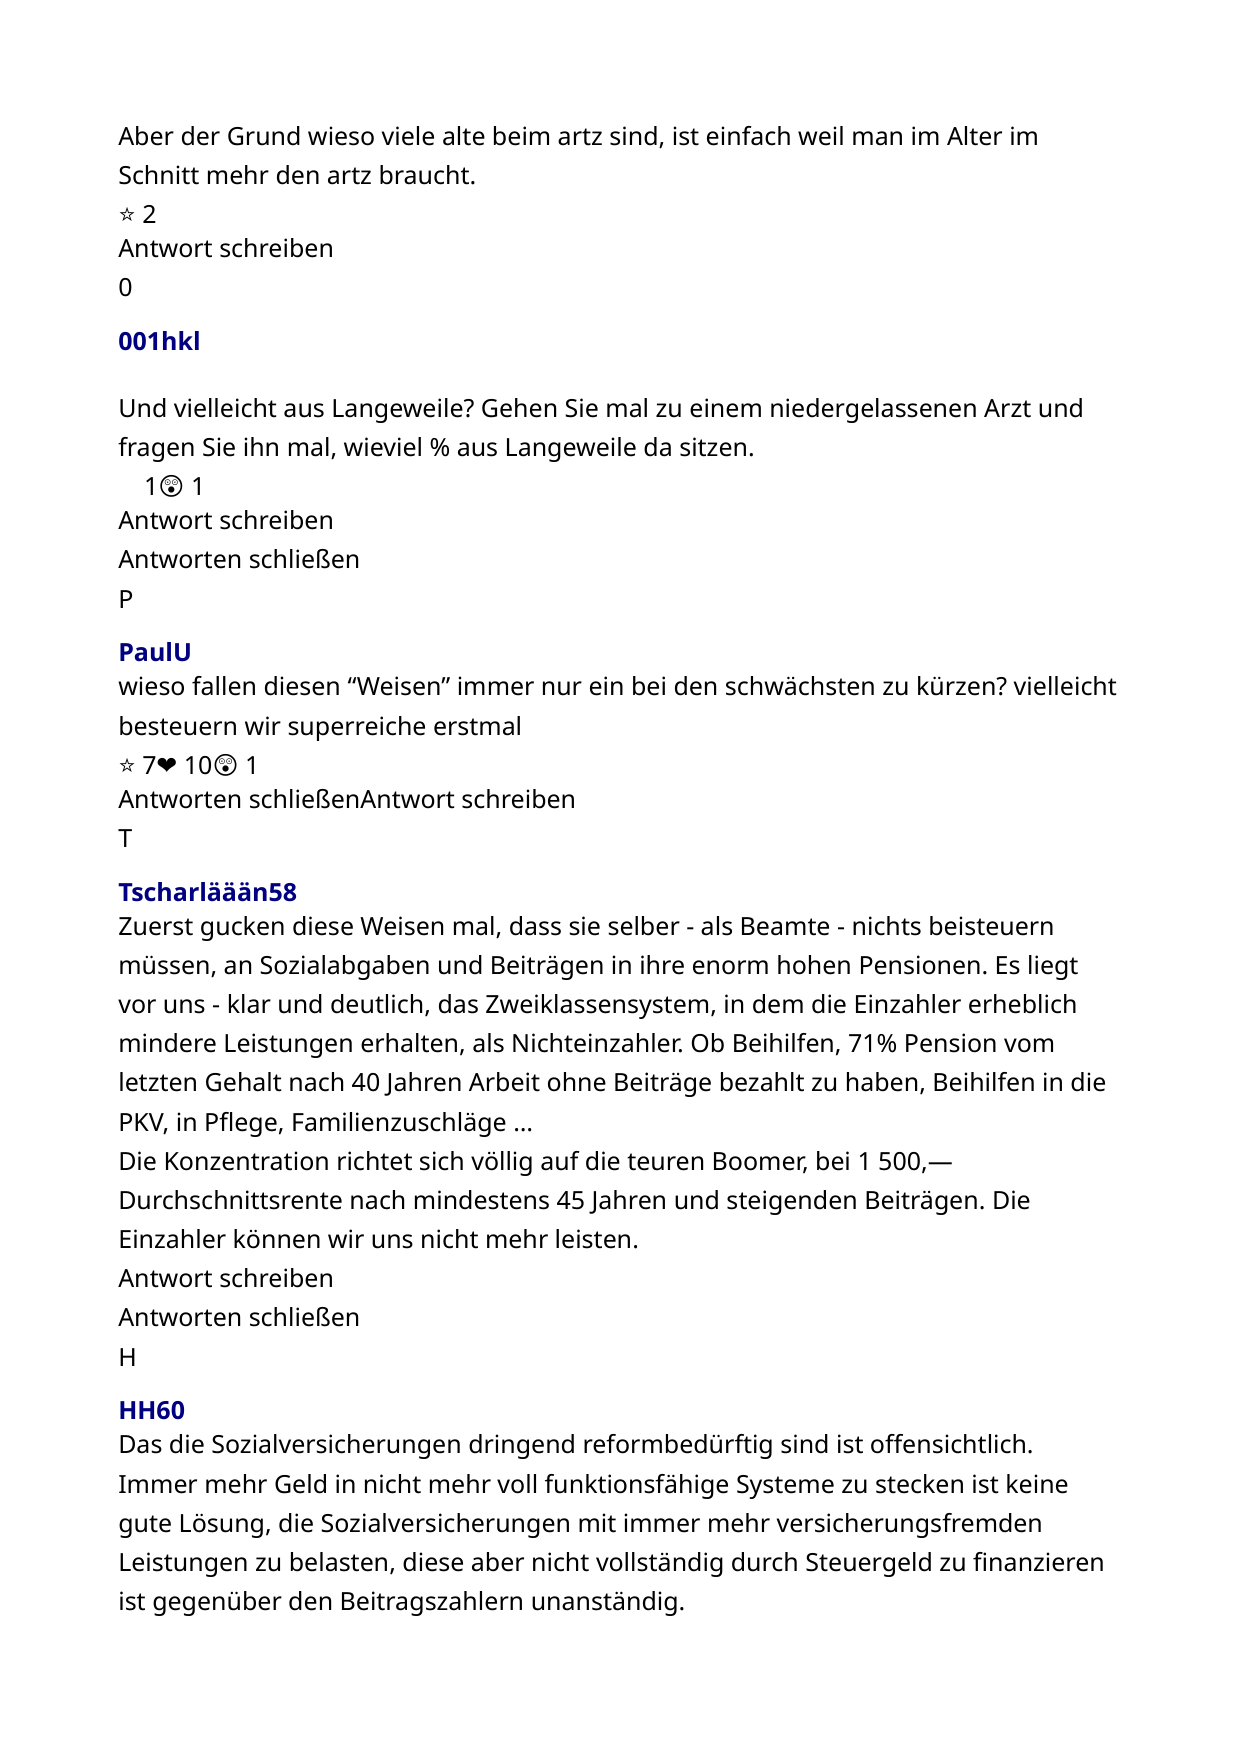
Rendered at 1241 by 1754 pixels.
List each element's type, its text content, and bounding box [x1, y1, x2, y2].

subtitle HH60 [118, 1393, 1122, 1427]
text Und vielleicht aus Langeweile? Gehen Sie mal zu einem niedergelassenen Arzt und fragen Sie ihn mal, wieviel % aus Langeweile da sitzen. [118, 391, 1122, 464]
text Antwort schreiben [118, 503, 1122, 537]
text ⭐️ 2 [118, 196, 1122, 231]
subtitle 001hkl [118, 323, 1122, 357]
text Antwort schreiben [118, 1261, 1122, 1295]
text wieso fallen diesen “Weisen” immer nur ein bei den schwächsten zu kürzen? vielleicht besteuern wir superreiche erstmal [118, 669, 1122, 742]
text Zuerst gucken diese Weisen mal, dass sie selber - als Beamte - nichts beisteuern müssen, an Sozialabgaben und Beiträgen in ihre enorm hohen Pensionen. Es liegt vor uns - klar und deutlich, das Zweiklassensystem, in dem die Einzahler erheblich mindere Leistungen erhalten, als Nichteinzahler. Ob Beihilfen, 71% Pension vom letzten Gehalt nach 40 Jahren Arbeit ohne Beiträge bezahlt zu haben, Beihilfen in die PKV, in Pflege, Familienzuschläge … [118, 908, 1122, 1138]
text Antworten schließen [118, 1300, 1122, 1334]
text Immer mehr Geld in nicht mehr voll funktionsfähige Systeme zu stecken ist keine gute Lösung, die Sozialversicherungen mit immer mehr versicherungsfremden Leistungen zu belasten, diese aber nicht vollständig durch Steuergeld zu finanzieren ist gegenüber den Beitragszahlern unanständig. [118, 1466, 1122, 1618]
text T [118, 821, 1122, 855]
subtitle PaulU [118, 635, 1122, 669]
text Antworten schließenAntwort schreiben [118, 781, 1122, 816]
text ⭐️ 7❤️ 10😲 1 [118, 747, 1122, 781]
text Die Konzentration richtet sich völlig auf die teuren Boomer, bei 1 500,— Durchschnittsrente nach mindestens 45 Jahren und steigenden Beiträgen. Die Einzahler können wir uns nicht mehr leisten. [118, 1143, 1122, 1256]
text P [118, 581, 1122, 615]
subtitle Tscharläään58 [118, 874, 1122, 908]
text H [118, 1339, 1122, 1373]
text Antworten schließen [118, 542, 1122, 576]
text Das die Sozialversicherungen dringend reformbedürftig sind ist offensichtlich. [118, 1427, 1122, 1461]
text 0 [118, 270, 1122, 304]
text Aber der Grund wieso viele alte beim artz sind, ist einfach weil man im Alter im Schnitt mehr den artz braucht. [118, 118, 1122, 191]
text Antwort schreiben [118, 231, 1122, 264]
text 🤨 1😲 1 [118, 469, 1122, 503]
